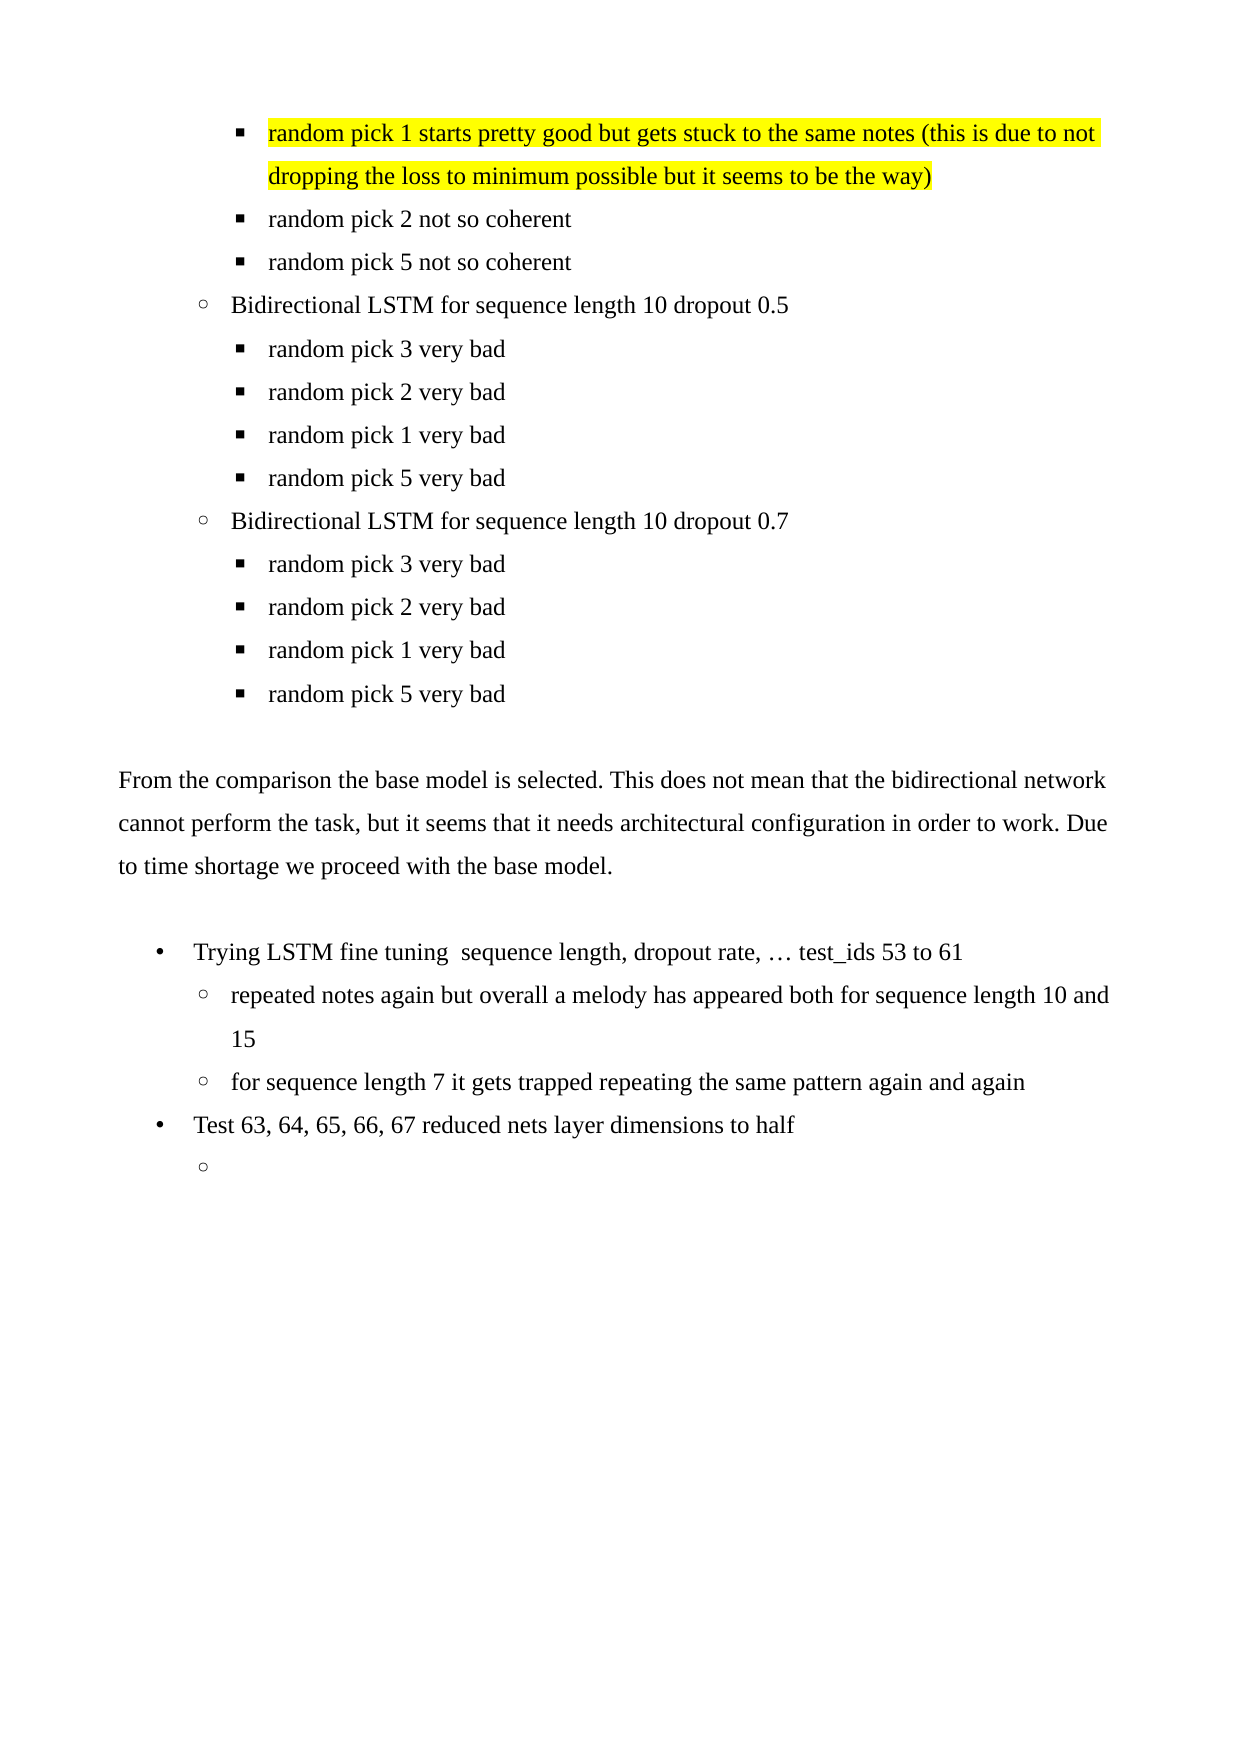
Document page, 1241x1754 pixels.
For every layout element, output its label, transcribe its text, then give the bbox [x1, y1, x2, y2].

text From the comparison the base model is selected. This does not mean that the bidirectional network cannot perform the task, but it seems that it needs architectural configuration in order to work. Due to time shortage we proceed with the base model. [118, 765, 1122, 880]
list repeated notes again but overall a melody has appeared both for sequence length 10 and 15 [193, 981, 1122, 1052]
list random pick 3 very bad [231, 334, 1122, 362]
list random pick 3 very bad [231, 549, 1122, 578]
list random pick 1 starts pretty good but gets stuck to the same notes (this is due to not dropping the loss to minimum possible but it seems to be the way) [231, 118, 1122, 190]
list for sequence length 7 it gets trapped repeating the same pattern again and again [193, 1067, 1122, 1096]
list random pick 2 very bad [231, 377, 1122, 406]
list random pick 5 very bad [231, 679, 1122, 707]
list Bidirectional LSTM for sequence length 10 dropout 0.7 [193, 506, 1122, 535]
list random pick 2 very bad [231, 592, 1122, 621]
list random pick 5 not so coherent [231, 247, 1122, 276]
list Bidirectional LSTM for sequence length 10 dropout 0.5 [193, 291, 1122, 319]
list random pick 1 very bad [231, 420, 1122, 449]
list random pick 1 very bad [231, 636, 1122, 664]
list random pick 5 very bad [231, 463, 1122, 492]
list random pick 2 not so coherent [231, 204, 1122, 233]
list Trying LSTM fine tuning sequence length, dropout rate, … test_ids 53 to 61 [156, 937, 1122, 966]
list Test 63, 64, 65, 66, 67 reduced nets layer dimensions to half [156, 1110, 1122, 1139]
